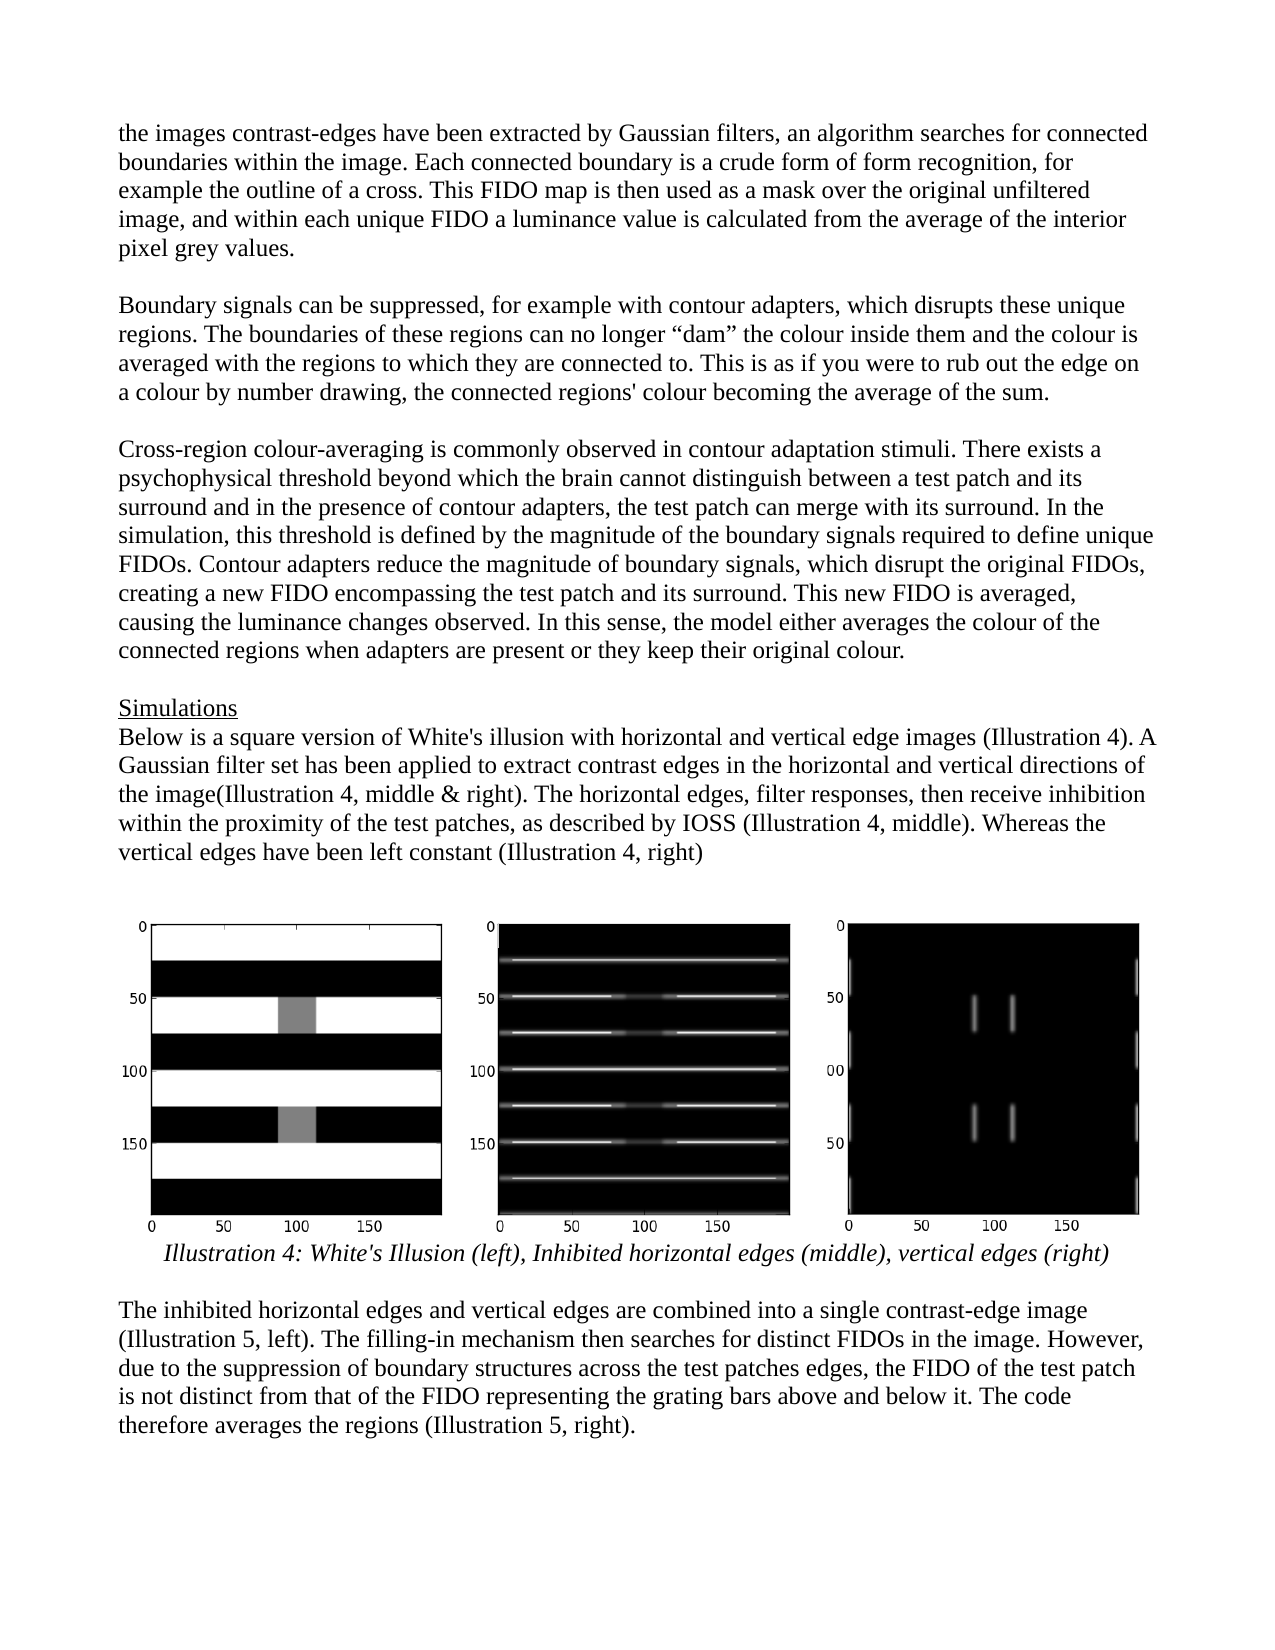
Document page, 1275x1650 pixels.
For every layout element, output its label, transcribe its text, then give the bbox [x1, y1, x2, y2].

text The inhibited horizontal edges and vertical edges are combined into a single contrast-edge image (Illustration 5, left). The filling-in mechanism then searches for distinct FIDOs in the image. However, due to the suppression of boundary structures across the test patches edges, the FIDO of the test patch is not distinct from that of the FIDO representing the grating bars above and below it. The code therefore averages the regions (Illustration 5, right). [118, 1295, 1157, 1439]
text Cross-region colour-averaging is commonly observed in contour adaptation stimuli. There exists a psychophysical threshold beyond which the brain cannot distinguish between a test patch and its surround and in the presence of contour adapters, the test patch can merge with its surround. In the simulation, this threshold is defined by the magnitude of the boundary signals required to define unique FIDOs. Contour adapters reduce the magnitude of boundary signals, which disrupt the original FIDOs, creating a new FIDO encompassing the test patch and its surround. This new FIDO is averaged, causing the luminance changes observed. In this sense, the model either averages the colour of the connected regions when adapters are present or they keep their original colour. [118, 434, 1157, 664]
text Simulations [118, 693, 1157, 722]
text Boundary signals can be suppressed, for example with contour adapters, which disrupts these unique regions. The boundaries of these regions can no longer “dam” the colour inside them and the colour is averaged with the regions to which they are connected to. This is as if you were to rub out the edge on a colour by number drawing, the connected regions' colour becoming the average of the sum. [118, 291, 1157, 406]
text the images contrast-edges have been extracted by Gaussian filters, an algorithm searches for connected boundaries within the image. Each connected boundary is a crude form of form recognition, for example the outline of a cross. This FIDO map is then used as a mask over the original unfiltered image, and within each unique FIDO a luminance value is calculated from the average of the interior pixel grey values. [118, 118, 1157, 262]
text Below is a square version of White's illusion with horizontal and vertical edge images (Illustration 4). A Gaussian filter set has been applied to extract contrast edges in the horizontal and vertical directions of the image(Illustration 4, middle & right). The horizontal edges, filter responses, then receive inhibition within the proximity of the test patches, as described by IOSS (Illustration 4, middle). Whereas the vertical edges have been left constant (Illustration 4, right) [118, 722, 1157, 866]
picture [118, 894, 1158, 1238]
text Illustration 4: White's Illusion (left), Inhibited horizontal edges (middle), vertical edges (right) [118, 1238, 1157, 1266]
